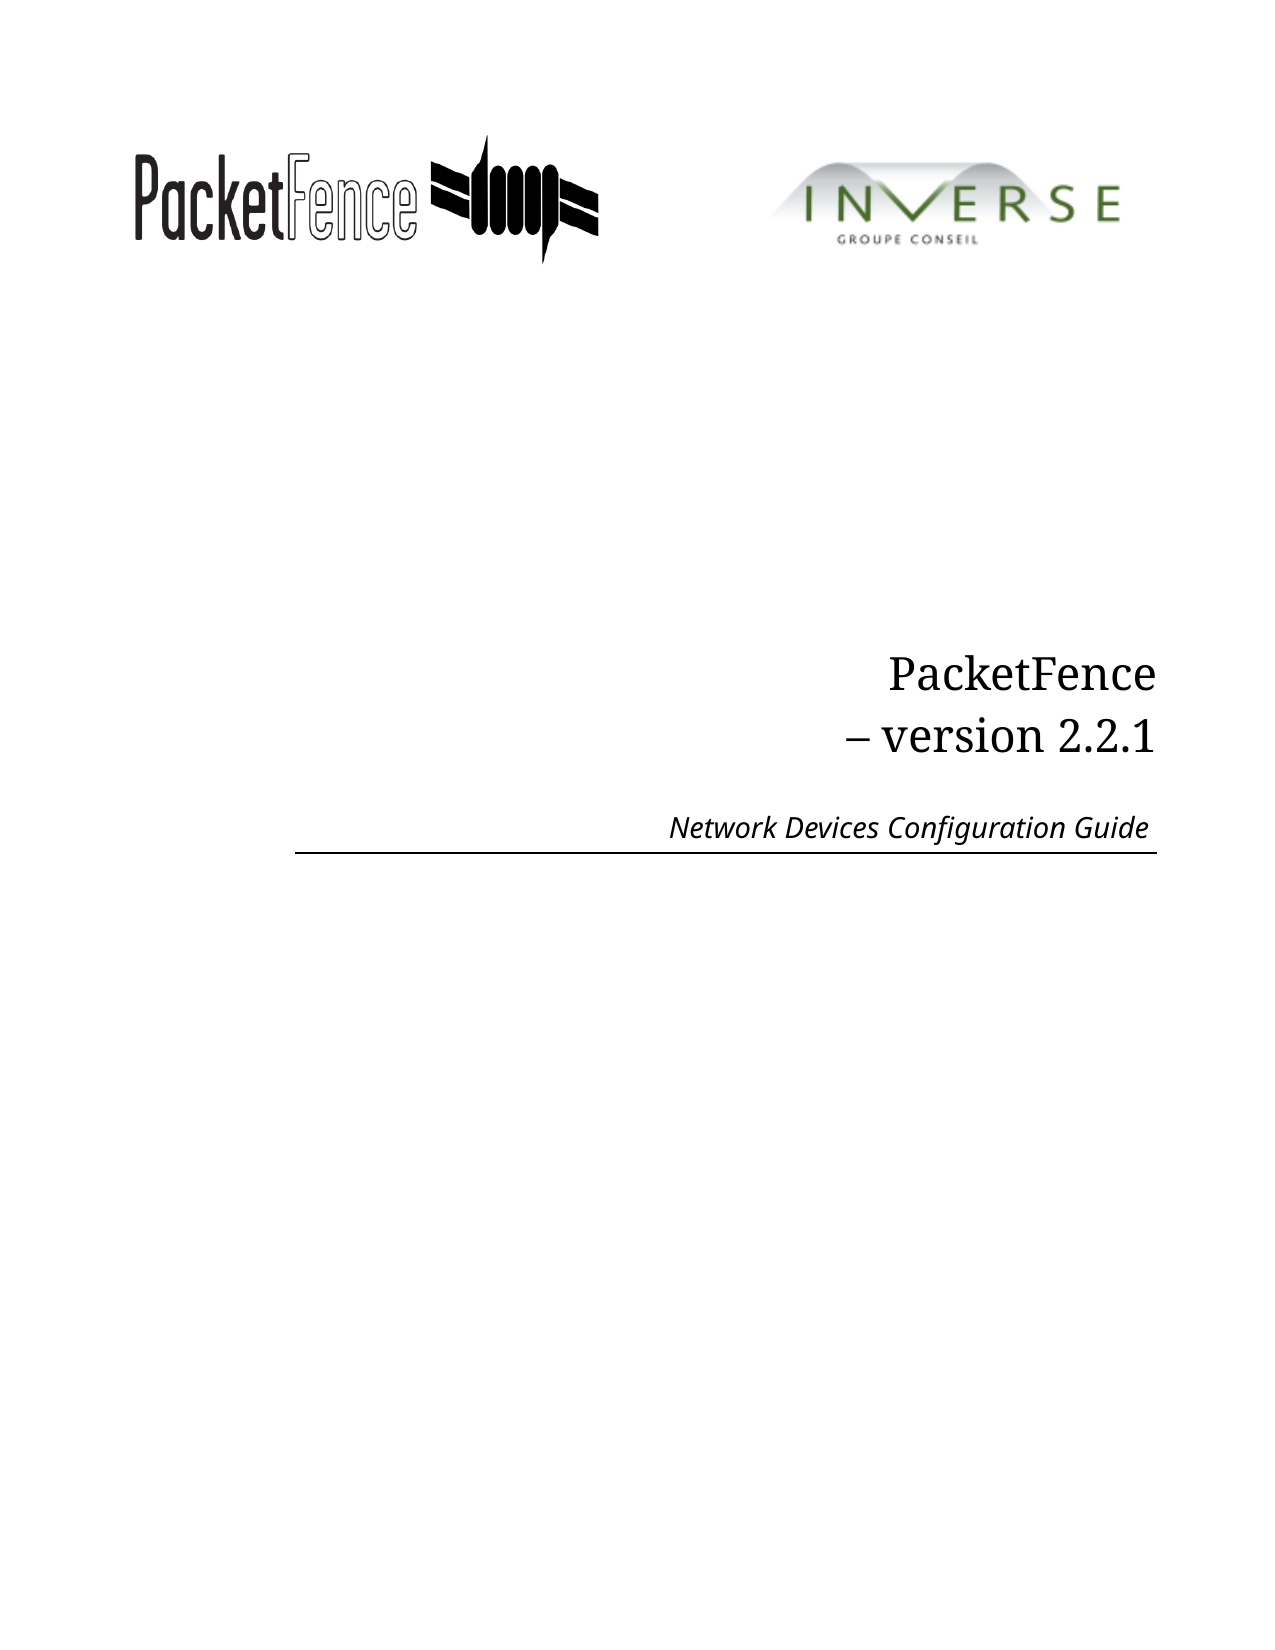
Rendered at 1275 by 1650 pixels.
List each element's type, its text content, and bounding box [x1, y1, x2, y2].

subtitle Network Devices Configuration Guide [295, 803, 1157, 852]
picture [728, 118, 1157, 290]
picture [118, 118, 615, 281]
title PacketFence – version 2.2.1 [295, 641, 1157, 766]
